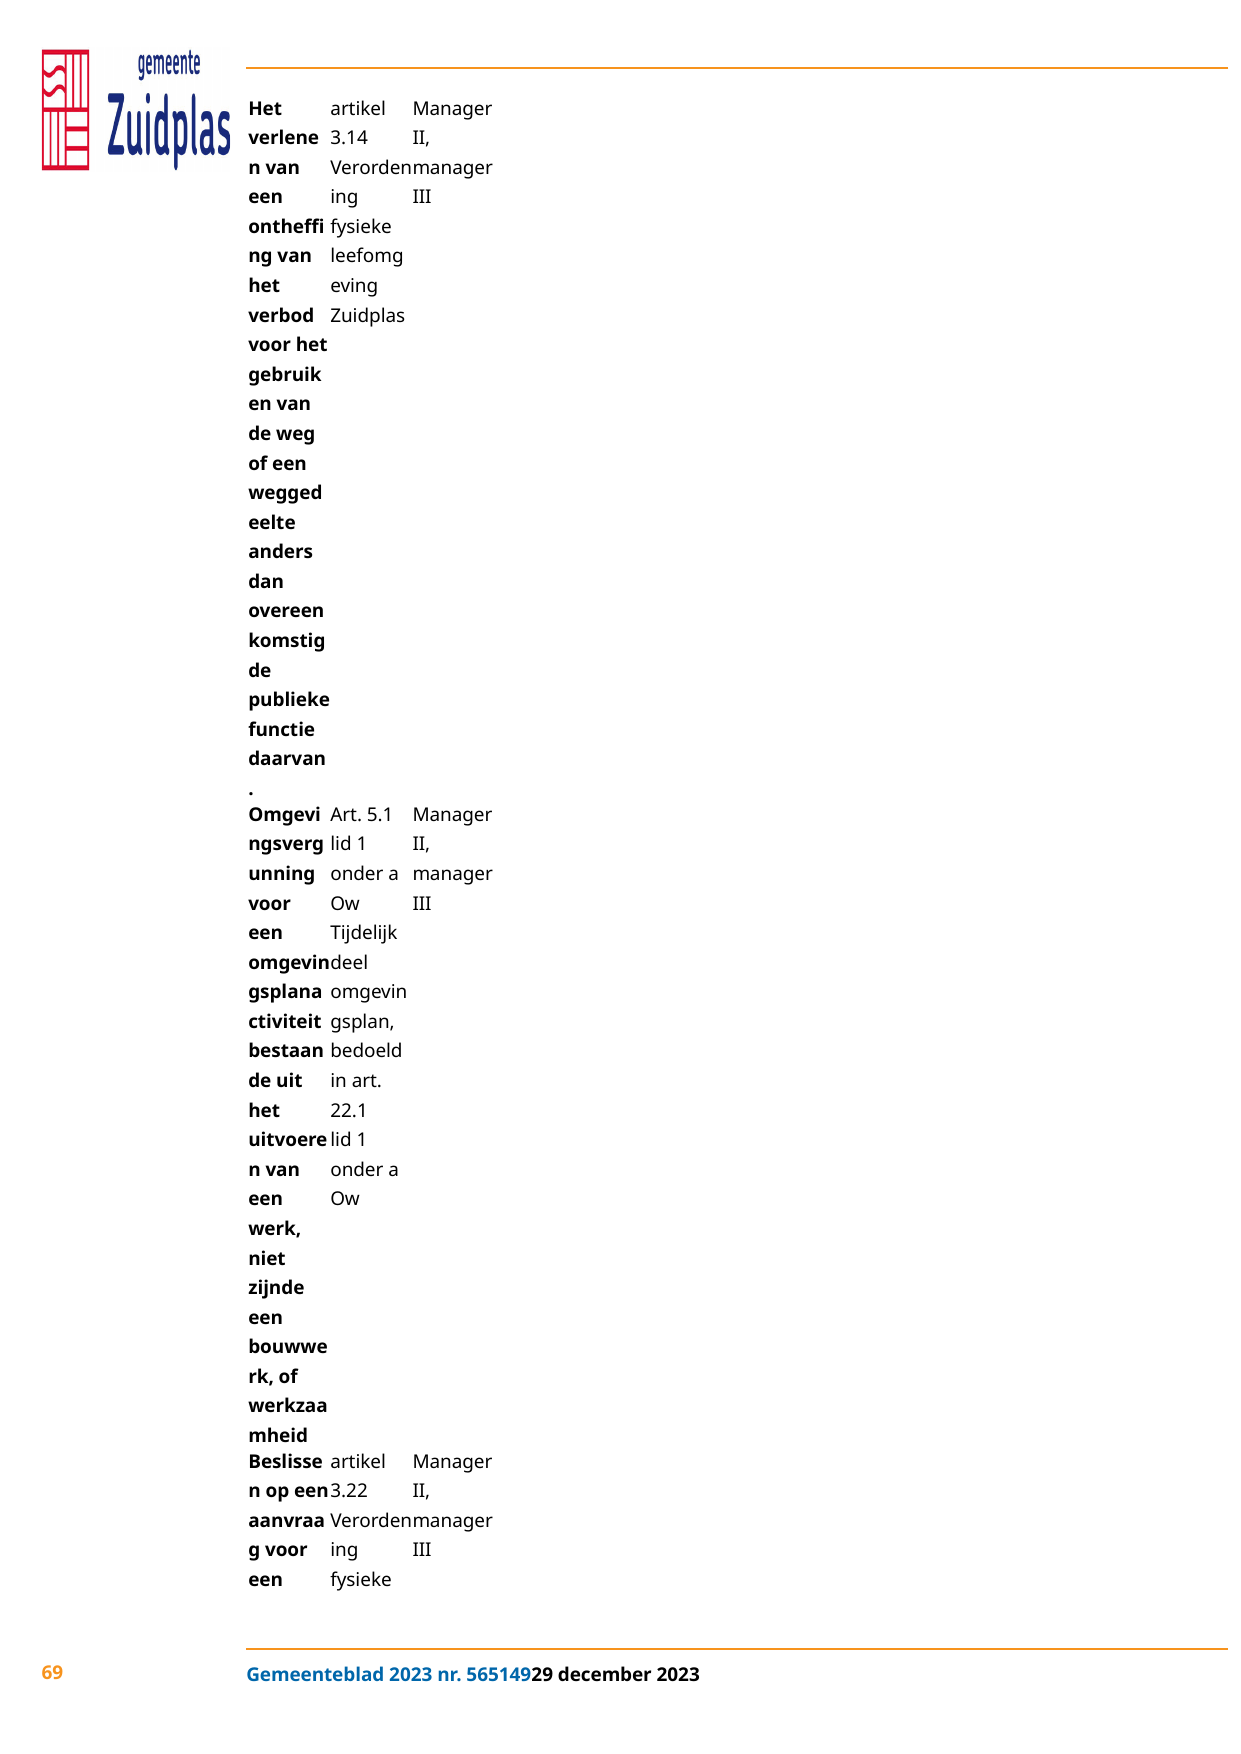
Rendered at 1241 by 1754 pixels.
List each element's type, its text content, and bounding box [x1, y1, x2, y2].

table_cell [494, 1448, 577, 1592]
table_cell Manager II, manager III [412, 95, 494, 801]
table_cell [494, 95, 577, 801]
table_cell Het verlenen van een ontheffing van het verbod voor het gebruiken van de weg of een weggedeelte anders dan overeenkomstig de publieke functie daarvan. [248, 95, 330, 801]
table_cell Omgevingsvergunning voor een omgevingsplanactiviteit bestaande uit het uitvoeren van een werk, niet zijnde een bouwwerk, of werkzaamheid [248, 801, 330, 1448]
picture [41, 47, 231, 172]
table_cell Manager II, manager III [412, 801, 494, 1448]
table_cell artikel 3.22 Verordening fysieke [330, 1448, 412, 1592]
table_cell Beslissen op een aanvraag voor een [248, 1448, 330, 1592]
table_cell Art. 5.1 lid 1 onder a Ow Tijdelijk deel omgevingsplan, bedoeld in art. 22.1 lid 1 onder a Ow [330, 801, 412, 1448]
table_cell [577, 1448, 659, 1592]
table_cell Manager II, manager III [412, 1448, 494, 1592]
table_cell [577, 801, 659, 1448]
table_cell [494, 801, 577, 1448]
table_cell [577, 95, 659, 801]
table_cell artikel 3.14 Verordening fysieke leefomgeving Zuidplas [330, 95, 412, 801]
